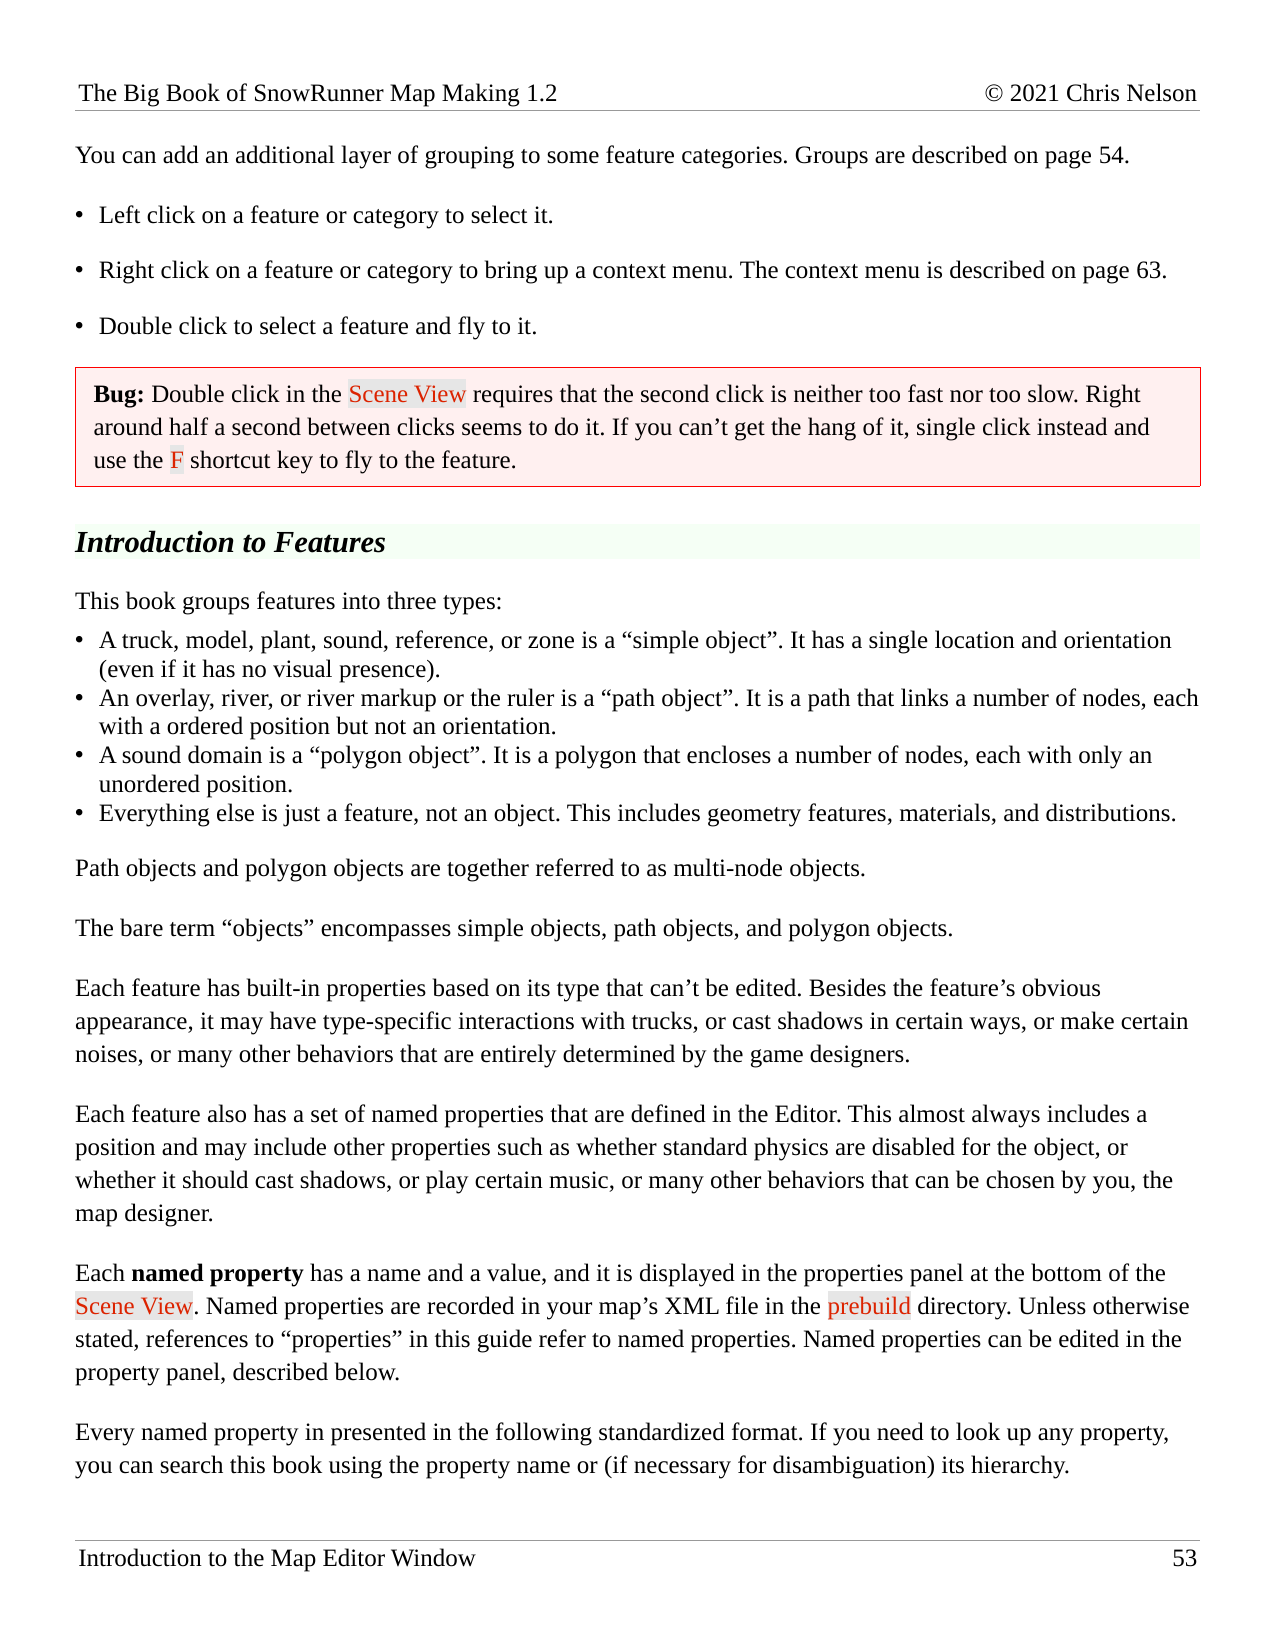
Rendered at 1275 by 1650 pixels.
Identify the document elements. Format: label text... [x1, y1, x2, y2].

text Every named property in presented in the following standardized format. If you need to look up any property, you can search this book using the property name or (if necessary for disambiguation) its hierarchy. [75, 1417, 1200, 1479]
list Left click on a feature or category to select it. [75, 200, 1200, 229]
list An overlay, river, or river markup or the ruler is a “path object”. It is a path that links a number of nodes, each with a ordered position but not an orientation. [75, 683, 1200, 740]
text Each named property has a name and a value, and it is displayed in the properties panel at the bottom of the Scene View. Named properties are recorded in your map’s XML file in the prebuild directory. Unless otherwise stated, references to “properties” in this guide refer to named properties. Named properties can be edited in the property panel, described below. [75, 1258, 1200, 1386]
subtitle This book groups features into three types: [75, 586, 1200, 615]
list Everything else is just a feature, not an object. This includes geometry features, materials, and distributions. [75, 798, 1200, 826]
list Double click in the Scene View requires that the second click is neither too fast nor too slow. Right around half a second between clicks seems to do it. If you can’t get the hang of it, single click instead and use the F shortcut key to fly to the feature. [76, 368, 1200, 486]
list A truck, model, plant, sound, reference, or zone is a “simple object”. It has a single location and orientation (even if it has no visual presence). [75, 625, 1200, 683]
text You can add an additional layer of grouping to some feature categories. Groups are described on page 54. [75, 140, 1200, 169]
list Double click to select a feature and fly to it. [75, 311, 1200, 340]
list A sound domain is a “polygon object”. It is a polygon that encloses a number of nodes, each with only an unordered position. [75, 740, 1200, 798]
text Each feature has built-in properties based on its type that can’t be edited. Besides the feature’s obvious appearance, it may have type-specific interactions with trucks, or cast shadows in certain ways, or make certain noises, or many other behaviors that are entirely determined by the game designers. [75, 973, 1200, 1068]
text Path objects and polygon objects are together referred to as multi-node objects. [75, 853, 1200, 882]
text The bare term “objects” encompasses simple objects, path objects, and polygon objects. [75, 913, 1200, 942]
subtitle Introduction to Features [75, 524, 1200, 559]
text Each feature also has a set of named properties that are defined in the Editor. This almost always includes a position and may include other properties such as whether standard physics are disabled for the object, or whether it should cast shadows, or play certain music, or many other behaviors that can be chosen by you, the map designer. [75, 1099, 1200, 1227]
list Right click on a feature or category to bring up a context menu. The context menu is described on page 63. [75, 256, 1200, 284]
